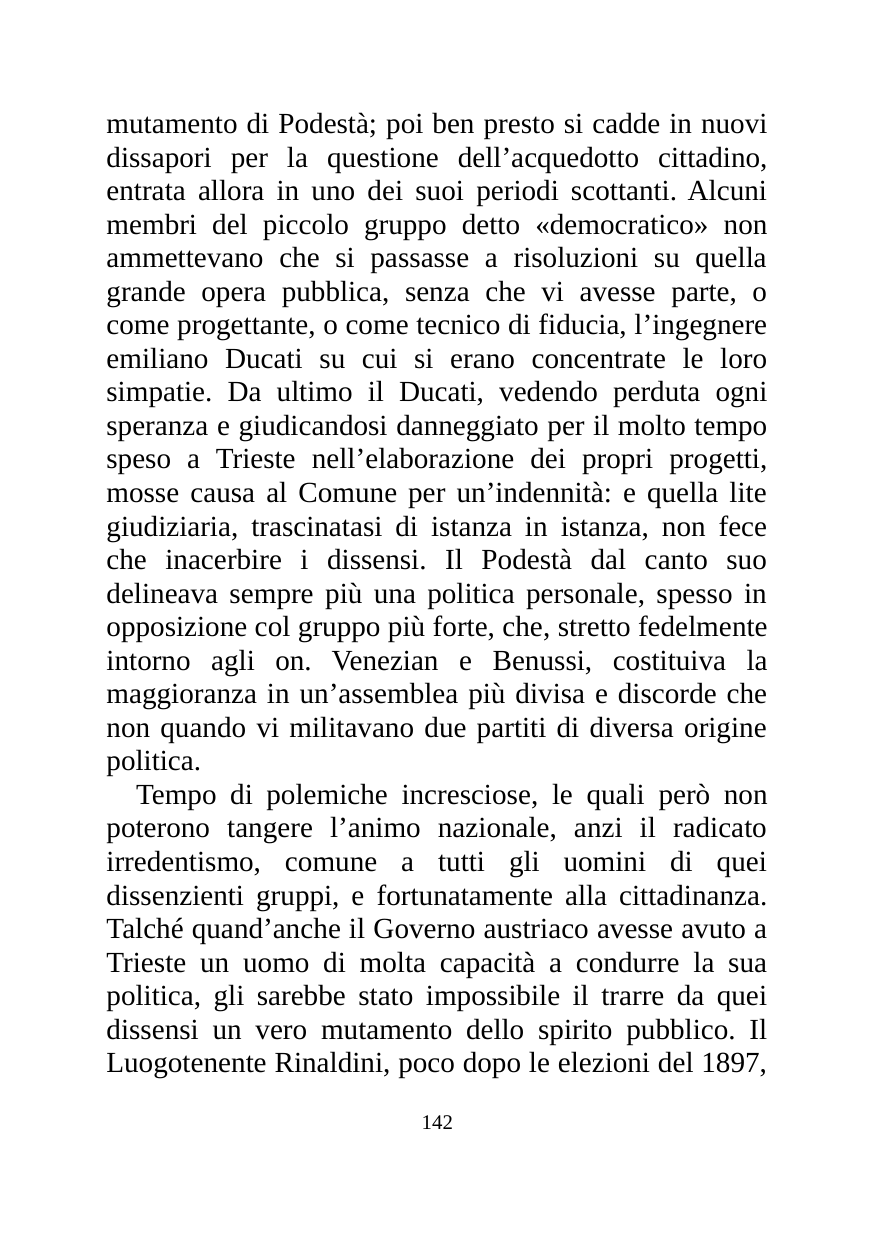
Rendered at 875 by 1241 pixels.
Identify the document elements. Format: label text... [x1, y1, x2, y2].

text mutamento di Podestà; poi ben presto si cadde in nuovi dissapori per la questione dell’acquedotto cittadino, entrata allora in uno dei suoi periodi scottanti. Alcuni membri del piccolo gruppo detto «democratico» non ammettevano che si passasse a risoluzioni su quella grande opera pubblica, senza che vi avesse parte, o come progettante, o come tecnico di fiducia, l’ingegnere emiliano Ducati su cui si erano concentrate le loro simpatie. Da ultimo il Ducati, vedendo perduta ogni speranza e giudicandosi danneggiato per il molto tempo speso a Trieste nell’elaborazione dei propri progetti, mosse causa al Comune per un’indennità: e quella lite giudiziaria, trascinatasi di istanza in istanza, non fece che inacerbire i dissensi. Il Podestà dal canto suo delineava sempre più una politica personale, spesso in opposizione col gruppo più forte, che, stretto fedelmente intorno agli on. Venezian e Benussi, costituiva la maggioranza in un’assemblea più divisa e discorde che non quando vi militavano due partiti di diversa origine politica. [106, 106, 768, 777]
text Tempo di polemiche incresciose, le quali però non poterono tangere l’animo nazionale, anzi il radicato irredentismo, comune a tutti gli uomini di quei dissenzienti gruppi, e fortunatamente alla cittadinanza. Talché quand’anche il Governo austriaco avesse avuto a Trieste un uomo di molta capacità a condurre la sua politica, gli sarebbe stato impossibile il trarre da quei dissensi un vero mutamento dello spirito pubblico. Il Luogotenente Rinaldini, poco dopo le elezioni del 1897, [106, 777, 768, 1079]
